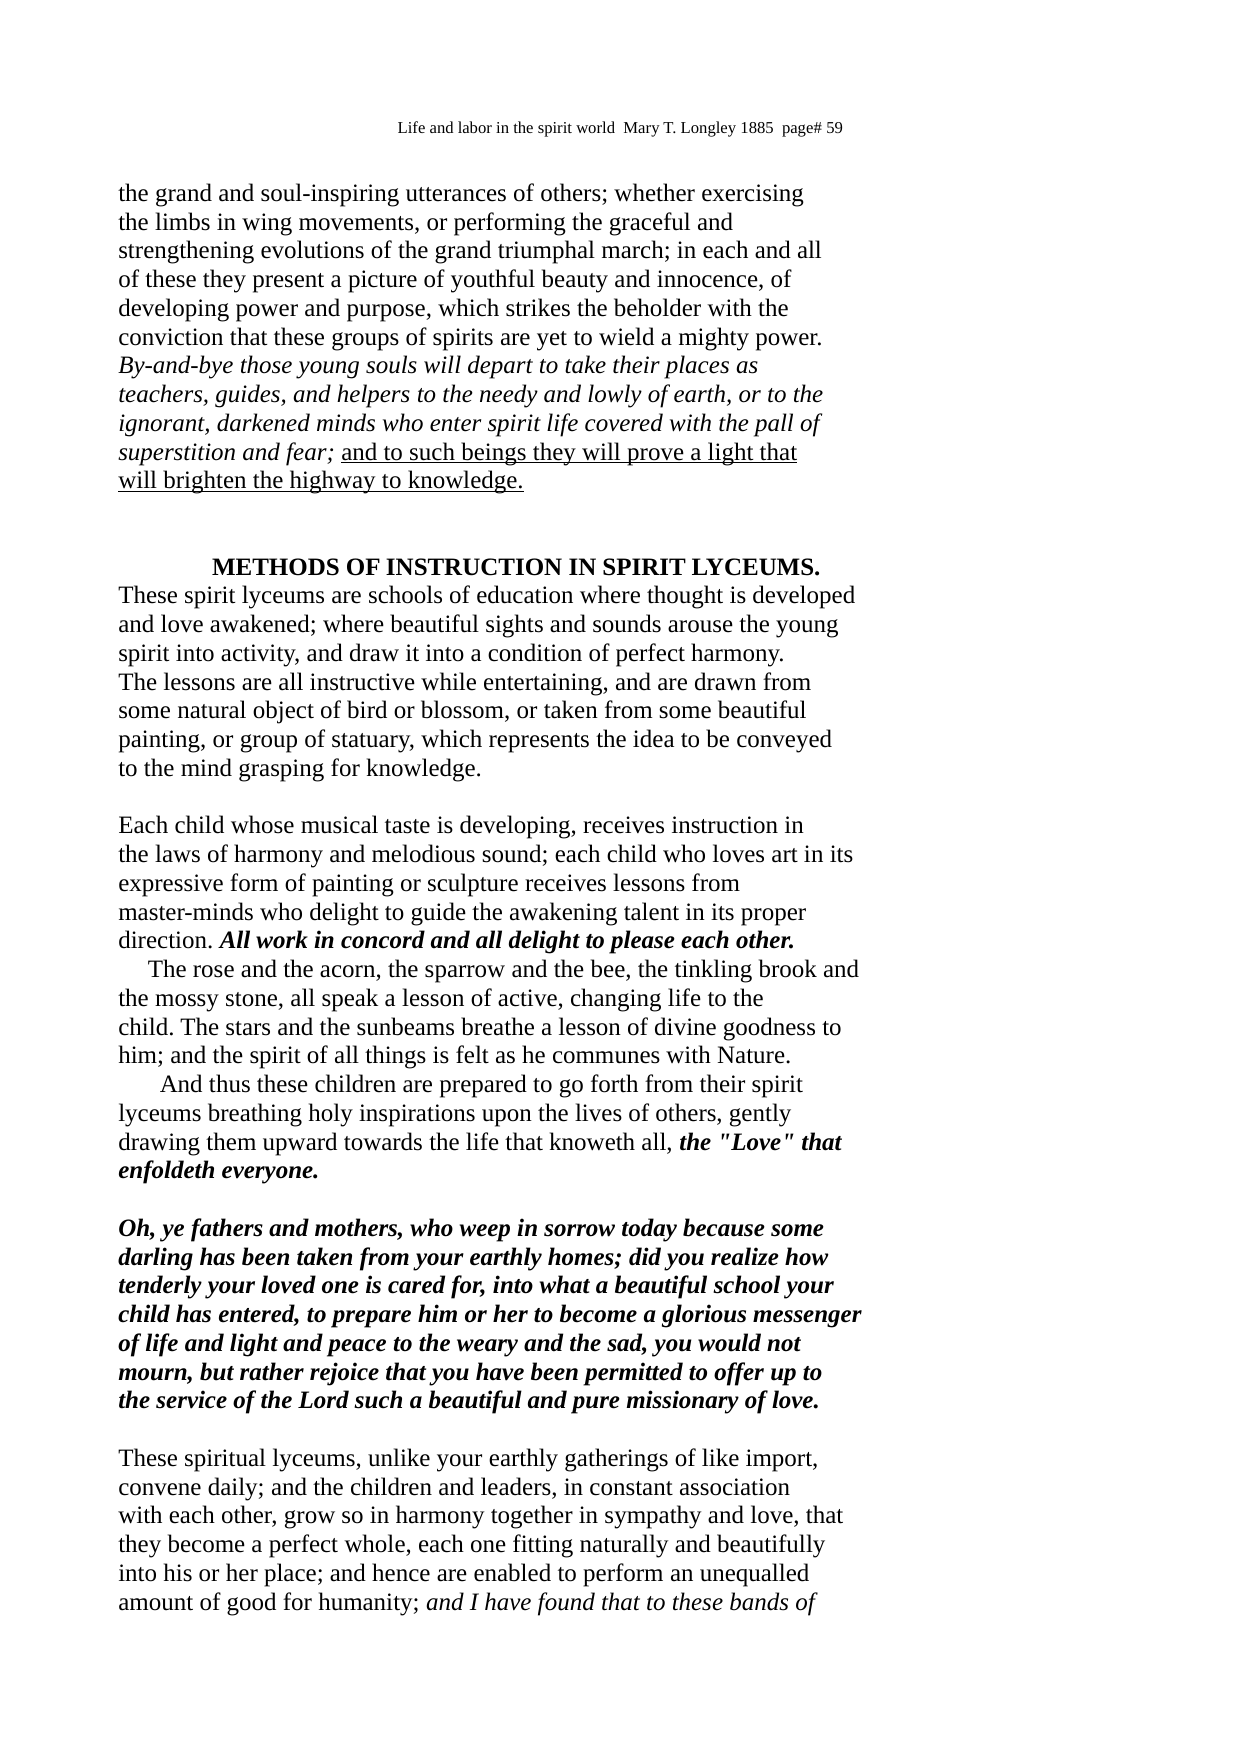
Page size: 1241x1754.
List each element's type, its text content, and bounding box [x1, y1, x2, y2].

text tenderly your loved one is cared for, into what a beautiful school your [118, 1271, 1122, 1299]
text master-minds who delight to guide the awakening talent in its proper [118, 897, 1122, 926]
text darling has been taken from your earthly homes; did you realize how [118, 1242, 1122, 1271]
text into his or her place; and hence are enabled to perform an unequalled [118, 1558, 1122, 1587]
text direction. All work in concord and all delight to please each other. [118, 926, 1122, 954]
text ignorant, darkened minds who enter spirit life covered with the pall of [118, 408, 1122, 437]
text These spiritual lyceums, unlike your earthly gatherings of like import, [118, 1443, 1122, 1472]
text and love awakened; where beautiful sights and sounds arouse the young [118, 609, 1122, 638]
text mourn, but rather rejoice that you have been permitted to offer up to [118, 1357, 1122, 1386]
text with each other, grow so in harmony together in sympathy and love, that [118, 1501, 1122, 1529]
text strengthening evolutions of the grand triumphal march; in each and all [118, 236, 1122, 264]
text teachers, guides, and helpers to the needy and lowly of earth, or to the [118, 379, 1122, 408]
text METHODS OF INSTRUCTION IN SPIRIT LYCEUMS. [118, 552, 1122, 581]
text superstition and fear; and to such beings they will prove a light that [118, 437, 1122, 466]
text enfoldeth everyone. [118, 1156, 1122, 1184]
text child has entered, to prepare him or her to become a glorious messenger [118, 1299, 1122, 1328]
text These spirit lyceums are schools of education where thought is developed [118, 581, 1122, 609]
text will brighten the highway to knowledge. [118, 466, 1122, 494]
text The lessons are all instructive while entertaining, and are drawn from [118, 667, 1122, 696]
text they become a perfect whole, each one fitting naturally and beautifully [118, 1529, 1122, 1558]
text spirit into activity, and draw it into a condition of perfect harmony. [118, 638, 1122, 667]
text convene daily; and the children and leaders, in constant association [118, 1472, 1122, 1501]
text conviction that these groups of spirits are yet to wield a mighty power. [118, 322, 1122, 351]
text of life and light and peace to the weary and the sad, you would not [118, 1328, 1122, 1357]
text drawing them upward towards the life that knoweth all, the "Love" that [118, 1127, 1122, 1156]
text the mossy stone, all speak a lesson of active, changing life to the [118, 983, 1122, 1012]
text of these they present a picture of youthful beauty and innocence, of [118, 264, 1122, 293]
text The rose and the acorn, the sparrow and the bee, the tinkling brook and [118, 954, 1122, 983]
text the laws of harmony and melodious sound; each child who loves art in its [118, 839, 1122, 868]
text him; and the spirit of all things is felt as he communes with Nature. [118, 1041, 1122, 1069]
text By-and-bye those young souls will depart to take their places as [118, 351, 1122, 379]
text Each child whose musical taste is developing, receives instruction in [118, 811, 1122, 839]
text developing power and purpose, which strikes the beholder with the [118, 293, 1122, 322]
text painting, or group of statuary, which represents the idea to be conveyed [118, 724, 1122, 753]
text some natural object of bird or blossom, or taken from some beautiful [118, 696, 1122, 724]
text expressive form of painting or sculpture receives lessons from [118, 868, 1122, 897]
text amount of good for humanity; and I have found that to these bands of [118, 1587, 1122, 1616]
text the service of the Lord such a beautiful and pure missionary of love. [118, 1386, 1122, 1414]
text And thus these children are prepared to go forth from their spirit [118, 1069, 1122, 1098]
text child. The stars and the sunbeams breathe a lesson of divine goodness to [118, 1012, 1122, 1041]
text the grand and soul-inspiring utterances of others; whether exercising [118, 178, 1122, 207]
text Oh, ye fathers and mothers, who weep in sorrow today because some [118, 1213, 1122, 1242]
text to the mind grasping for knowledge. [118, 753, 1122, 782]
text the limbs in wing movements, or performing the graceful and [118, 207, 1122, 236]
text lyceums breathing holy inspirations upon the lives of others, gently [118, 1098, 1122, 1127]
